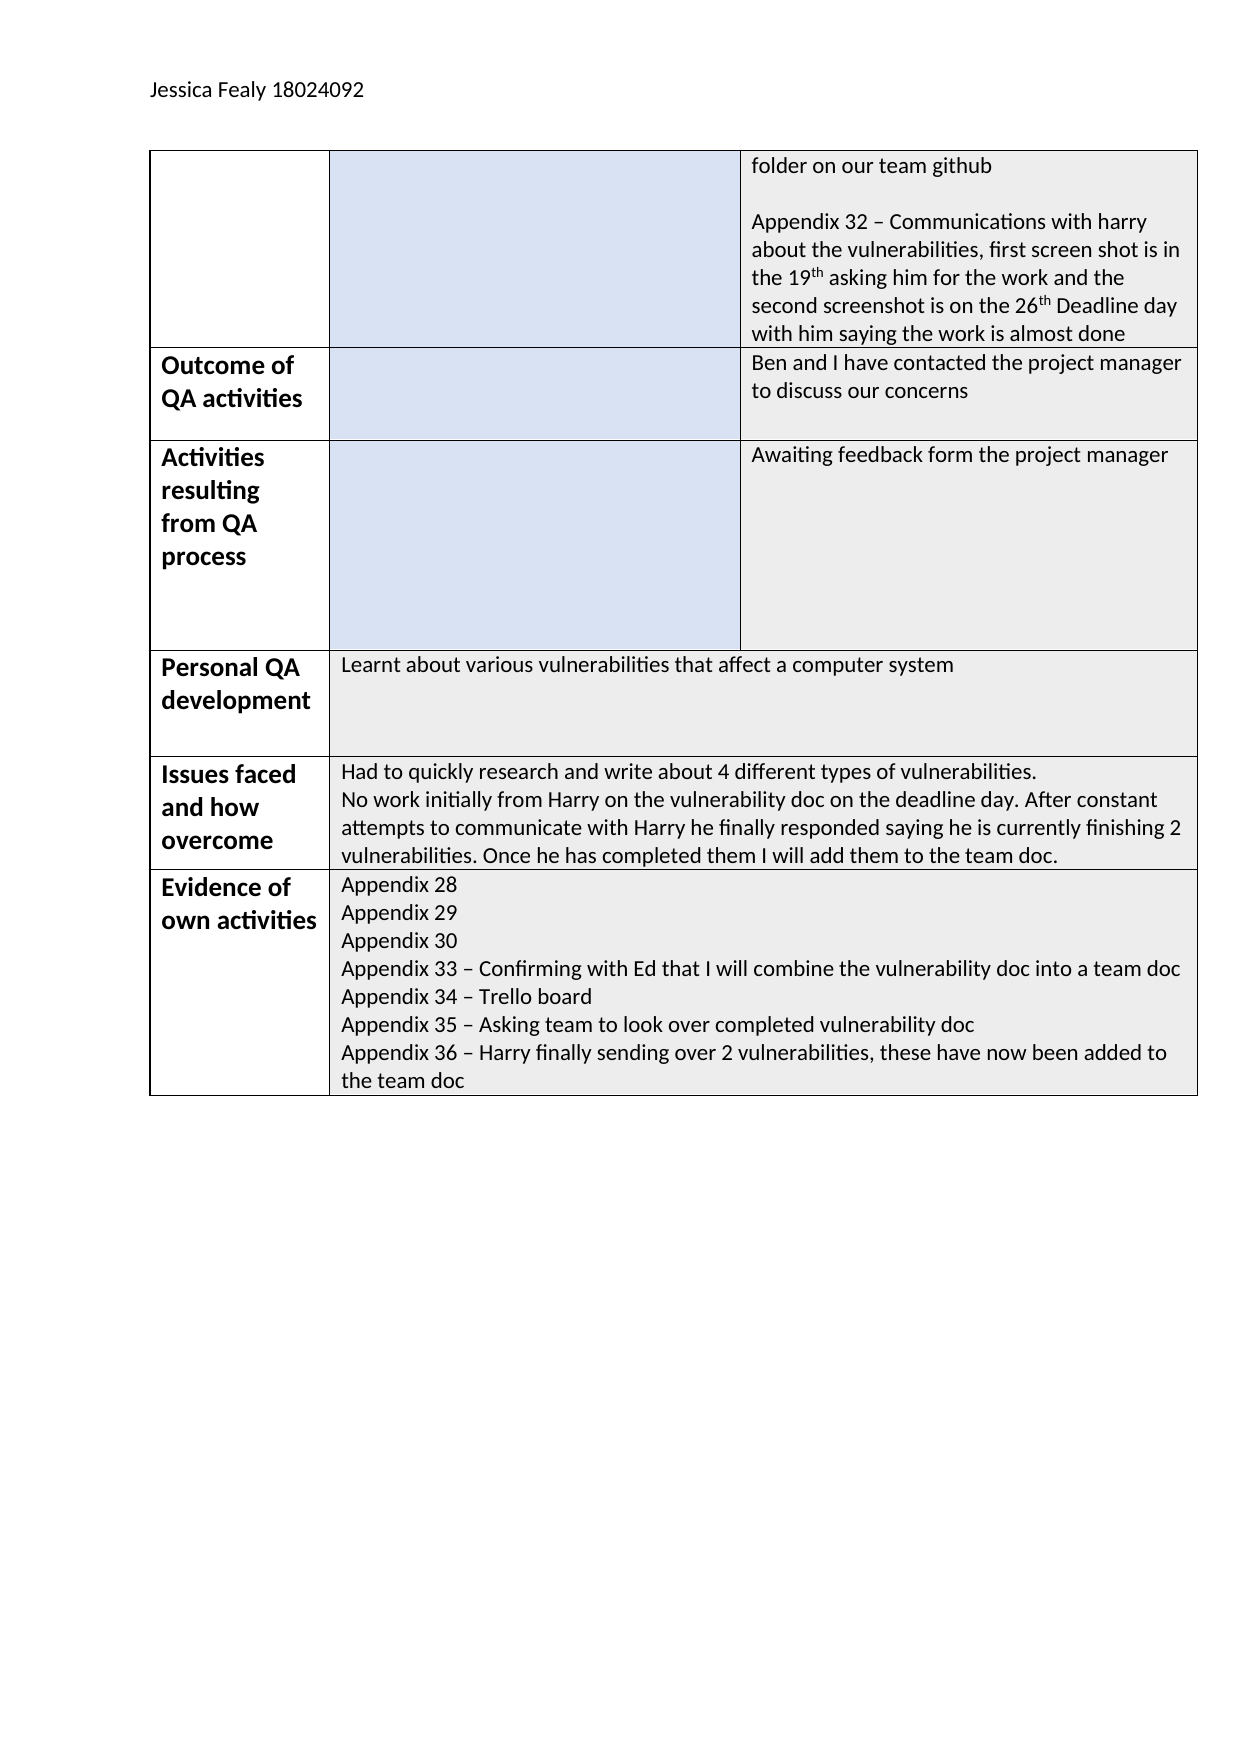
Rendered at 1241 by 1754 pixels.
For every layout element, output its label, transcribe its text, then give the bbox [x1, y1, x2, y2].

table_cell Activities resulting from QA process [151, 441, 329, 649]
table_cell [151, 151, 329, 347]
table_cell Outcome of QA activities [151, 348, 329, 439]
table_cell Personal QA development [151, 651, 329, 756]
table_cell Awaiting feedback form the project manager [741, 441, 1197, 649]
table_cell Issues faced and how overcome [151, 757, 329, 869]
table_cell [330, 348, 740, 439]
table_cell Appendix 28 Appendix 29 Appendix 30 Appendix 33 – Confirming with Ed that I will combine the vulnerability doc into a team doc Appendix 34 – Trello board Appendix 35 – Asking team to look over completed vulnerability doc Appendix 36 – Harry finally sending over 2 vulnerabilities, these have now been added to the team doc [330, 870, 1197, 1094]
table_cell Ben and I have contacted the project manager to discuss our concerns [741, 348, 1197, 439]
table_cell Had to quickly research and write about 4 different types of vulnerabilities. No work initially from Harry on the vulnerability doc on the deadline day. After constant attempts to communicate with Harry he finally responded saying he is currently finishing 2 vulnerabilities. Once he has completed them I will add them to the team doc. [330, 757, 1197, 869]
table_cell [330, 151, 740, 347]
table_cell Learnt about various vulnerabilities that affect a computer system [330, 651, 1197, 756]
table_cell [330, 441, 740, 649]
table_cell Evidence of own activities [151, 870, 329, 1094]
table_cell folder on our team github Appendix 32 – Communications with harry about the vulnerabilities, first screen shot is in the 19th asking him for the work and the second screenshot is on the 26th Deadline day with him saying the work is almost done [741, 151, 1197, 347]
